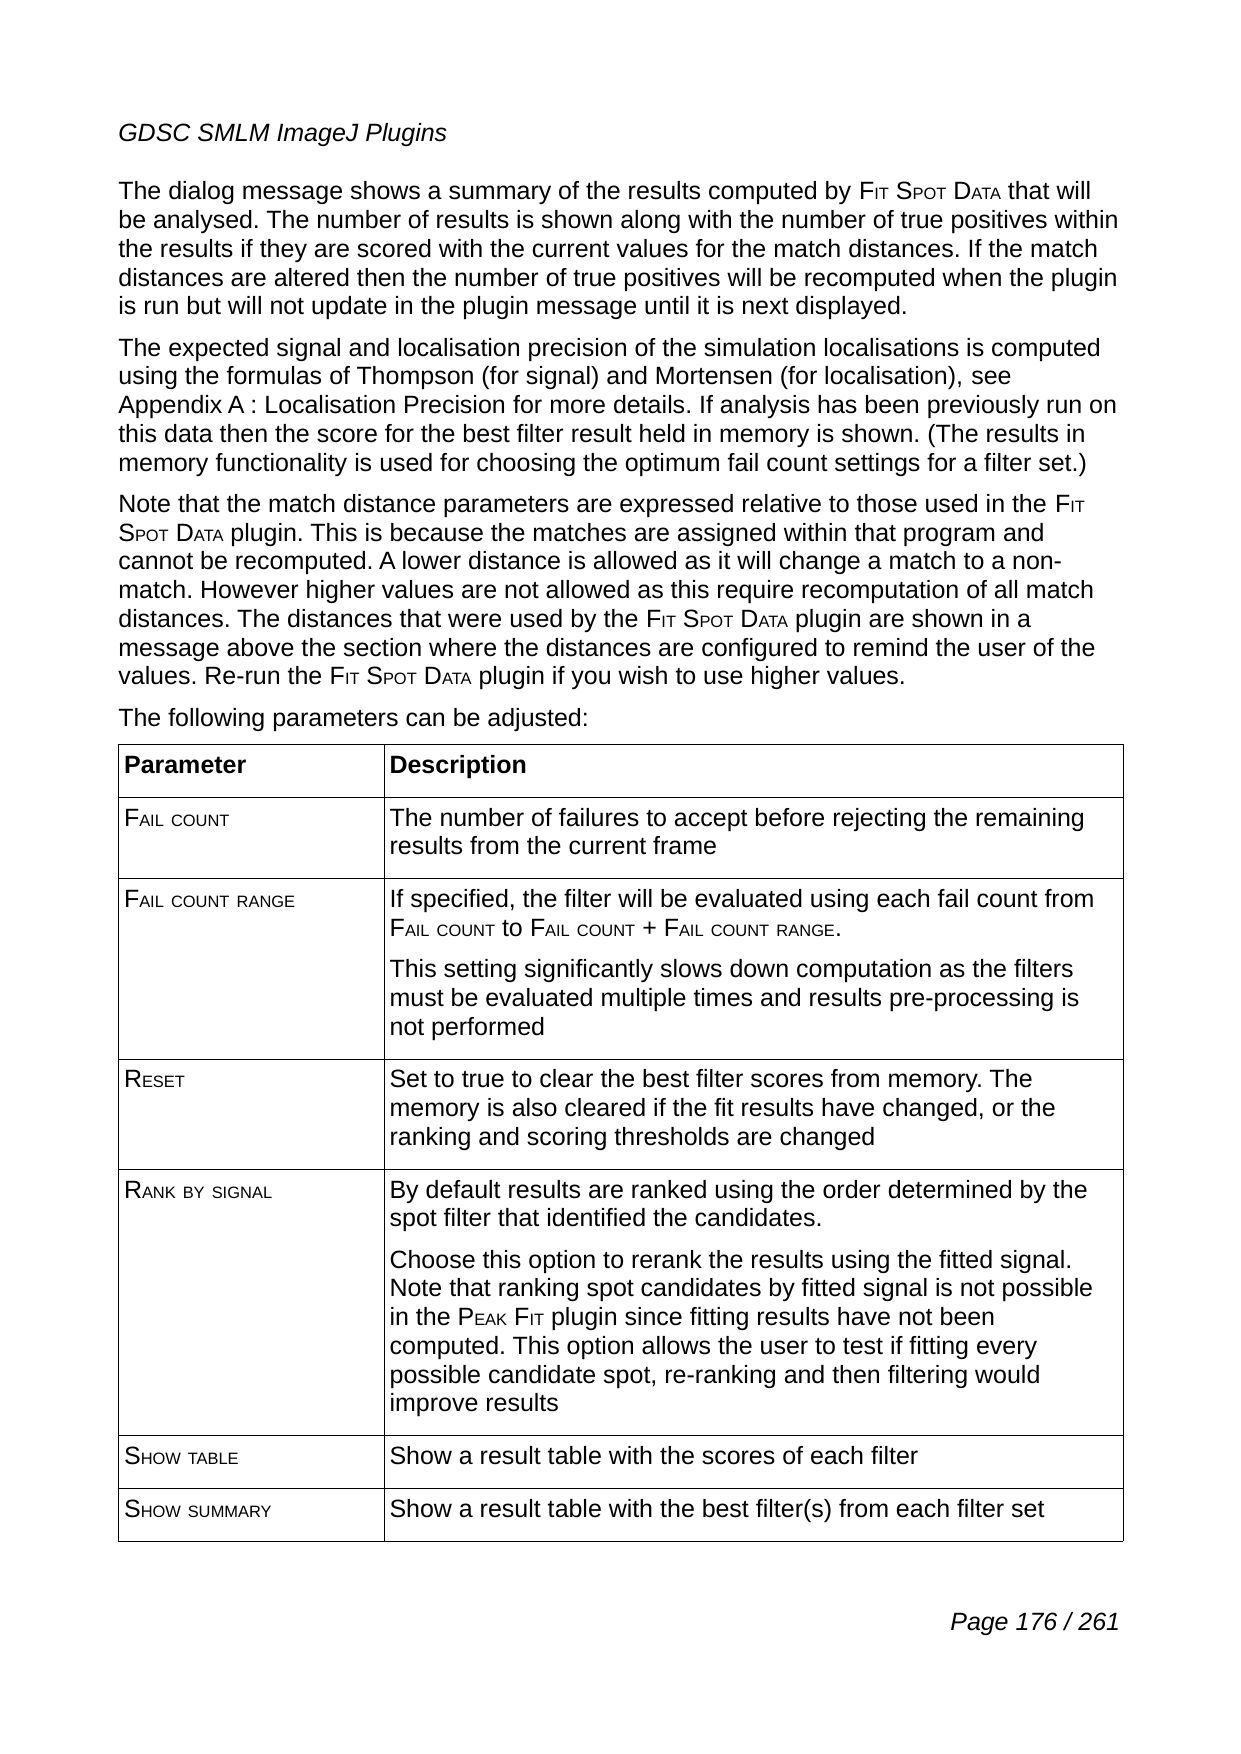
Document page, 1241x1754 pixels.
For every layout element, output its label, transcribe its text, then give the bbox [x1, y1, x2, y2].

table_cell By default results are ranked using the order determined by the spot filter that identified the candidates. Choose this option to rerank the results using the fitted signal. Note that ranking spot candidates by fitted signal is not possible in the Peak Fit plugin since fitting results have not been computed. This option allows the user to test if fitting every possible candidate spot, re-ranking and then filtering would improve results [385, 1170, 1123, 1435]
table_cell Reset [119, 1060, 384, 1169]
table_cell Set to true to clear the best filter scores from memory. The memory is also cleared if the fit results have changed, or the ranking and scoring thresholds are changed [385, 1060, 1123, 1169]
text Note that the match distance parameters are expressed relative to those used in the Fit Spot Data plugin. This is because the matches are assigned within that program and cannot be recomputed. A lower distance is allowed as it will change a match to a non-match. However higher values are not allowed as this require recomputation of all match distances. The distances that were used by the Fit Spot Data plugin are shown in a message above the section where the distances are configured to remind the user of the values. Re-run the Fit Spot Data plugin if you wish to use higher values. [118, 489, 1122, 690]
table_header Description [385, 745, 1123, 797]
table_cell Fail count [119, 798, 384, 878]
table_cell Fail count range [119, 879, 384, 1058]
table_cell Show a result table with the scores of each filter [385, 1436, 1123, 1488]
text The expected signal and localisation precision of the simulation localisations is computed using the formulas of Thompson (for signal) and Mortensen (for localisation), see Appendix A : Localisation Precision for more details. If analysis has been previously run on this data then the score for the best filter result held in memory is shown. (The results in memory functionality is used for choosing the optimum fail count settings for a filter set.) [118, 333, 1122, 476]
text The dialog message shows a summary of the results computed by Fit Spot Data that will be analysed. The number of results is shown along with the number of true positives within the results if they are scored with the current values for the match distances. If the match distances are altered then the number of true positives will be recomputed when the plugin is run but will not update in the plugin message until it is next displayed. [118, 176, 1122, 320]
table_cell Rank by signal [119, 1170, 384, 1435]
table_cell Show summary [119, 1489, 384, 1541]
table_cell Show a result table with the best filter(s) from each filter set [385, 1489, 1123, 1541]
table_header Parameter [119, 745, 384, 797]
table_cell The number of failures to accept before rejecting the remaining results from the current frame [385, 798, 1123, 878]
table_cell Show table [119, 1436, 384, 1488]
table_cell If specified, the filter will be evaluated using each fail count from Fail count to Fail count + Fail count range. This setting significantly slows down computation as the filters must be evaluated multiple times and results pre-processing is not performed [385, 879, 1123, 1058]
text The following parameters can be adjusted: [118, 703, 1122, 731]
